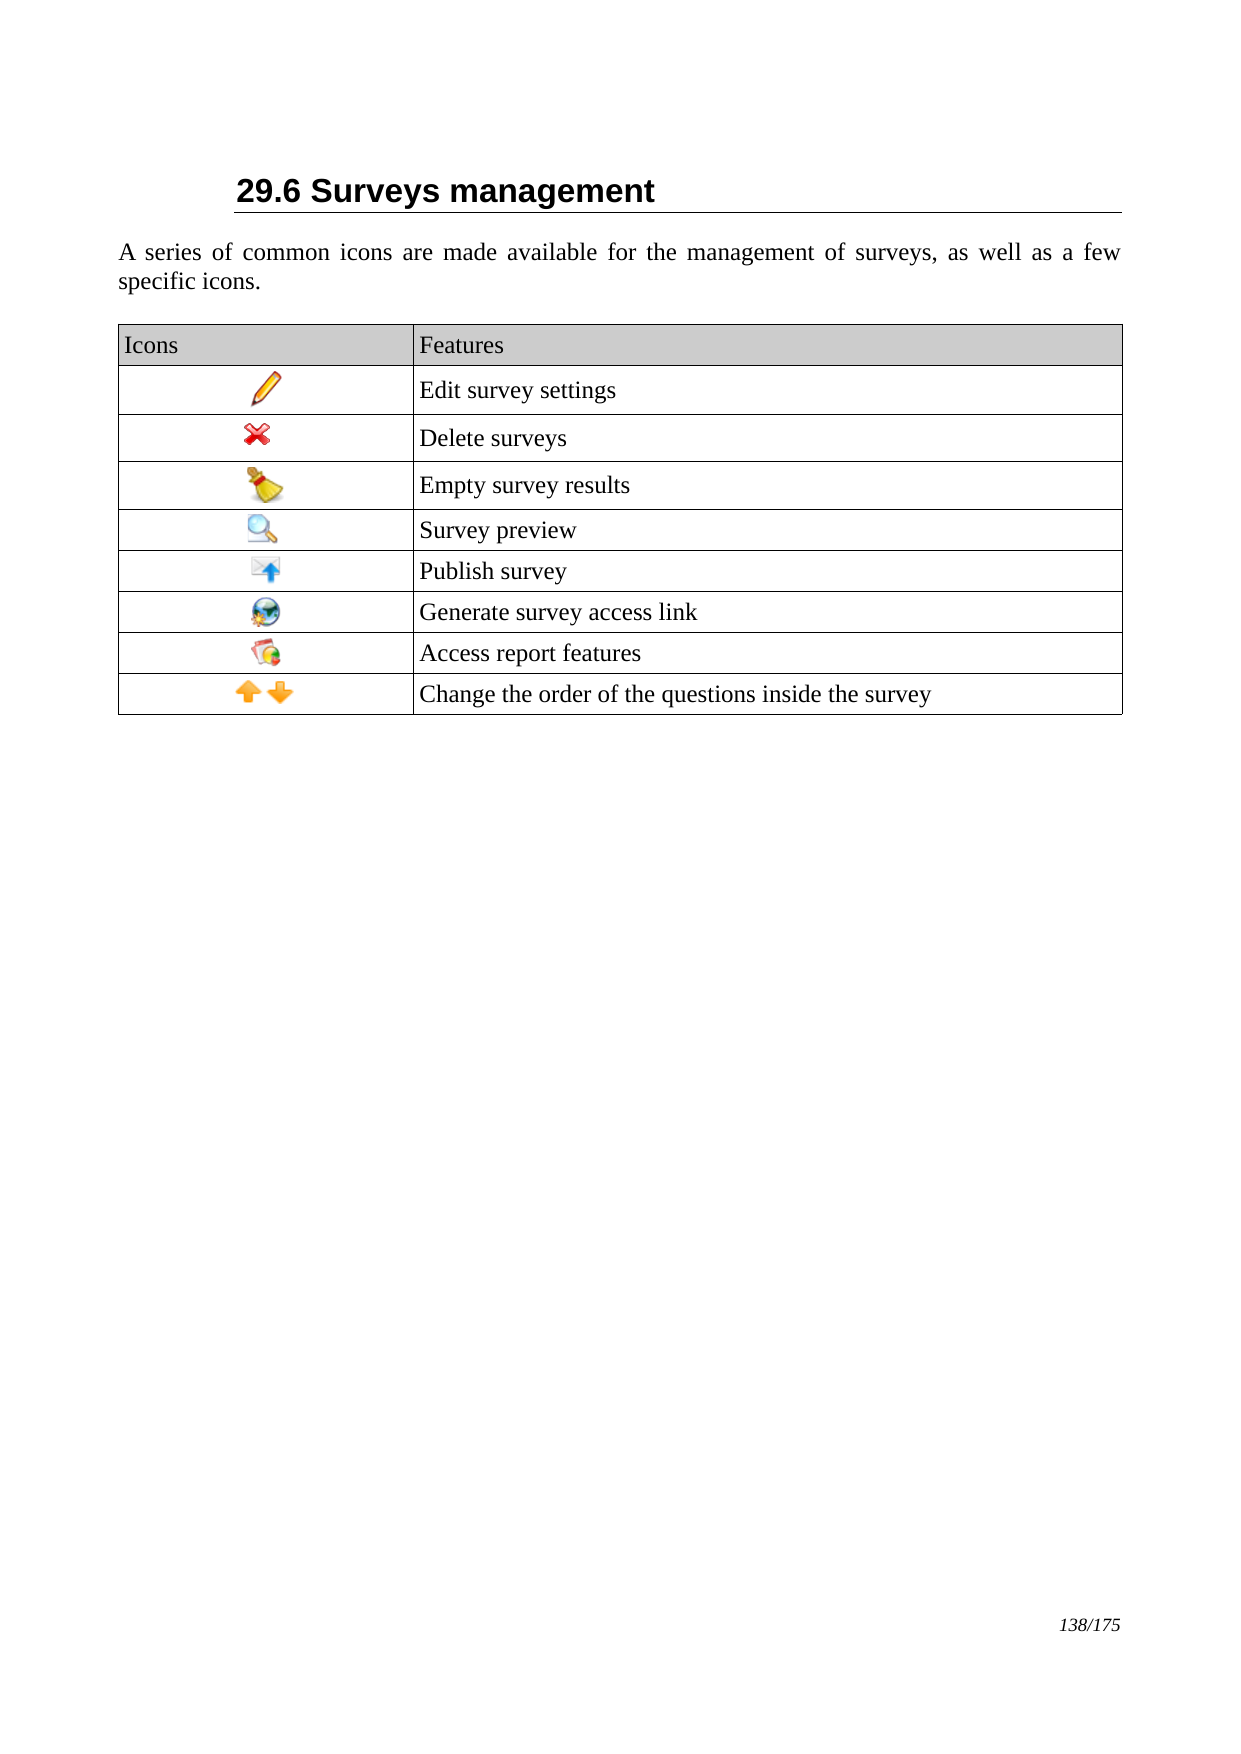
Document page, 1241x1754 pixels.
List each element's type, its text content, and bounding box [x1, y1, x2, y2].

picture [251, 638, 281, 668]
picture [235, 680, 297, 704]
table_cell [119, 462, 413, 509]
table_cell Change the order of the questions inside the survey [414, 674, 1122, 714]
picture [242, 421, 271, 446]
table_cell [119, 510, 413, 550]
table_cell Empty survey results [414, 462, 1122, 509]
picture [247, 514, 278, 544]
table_cell Delete surveys [414, 415, 1122, 461]
picture [248, 371, 284, 408]
table_cell Generate survey access link [414, 592, 1122, 632]
table_cell [119, 592, 413, 632]
text A series of common icons are made available for the management of surveys, as well as a few specific icons. [118, 237, 1122, 295]
subtitle Surveys management [234, 172, 1122, 212]
table_cell Publish survey [414, 551, 1122, 591]
table_cell [119, 415, 413, 461]
table_header Icons [119, 325, 413, 365]
table_cell [119, 633, 413, 673]
table_cell [119, 674, 413, 714]
table_cell Survey preview [414, 510, 1122, 550]
picture [251, 596, 281, 627]
table_cell [119, 366, 413, 414]
table_cell Edit survey settings [414, 366, 1122, 414]
table_cell [119, 551, 413, 591]
table_header Features [414, 325, 1122, 365]
table_cell Access report features [414, 633, 1122, 673]
picture [251, 555, 281, 586]
picture [247, 467, 284, 503]
